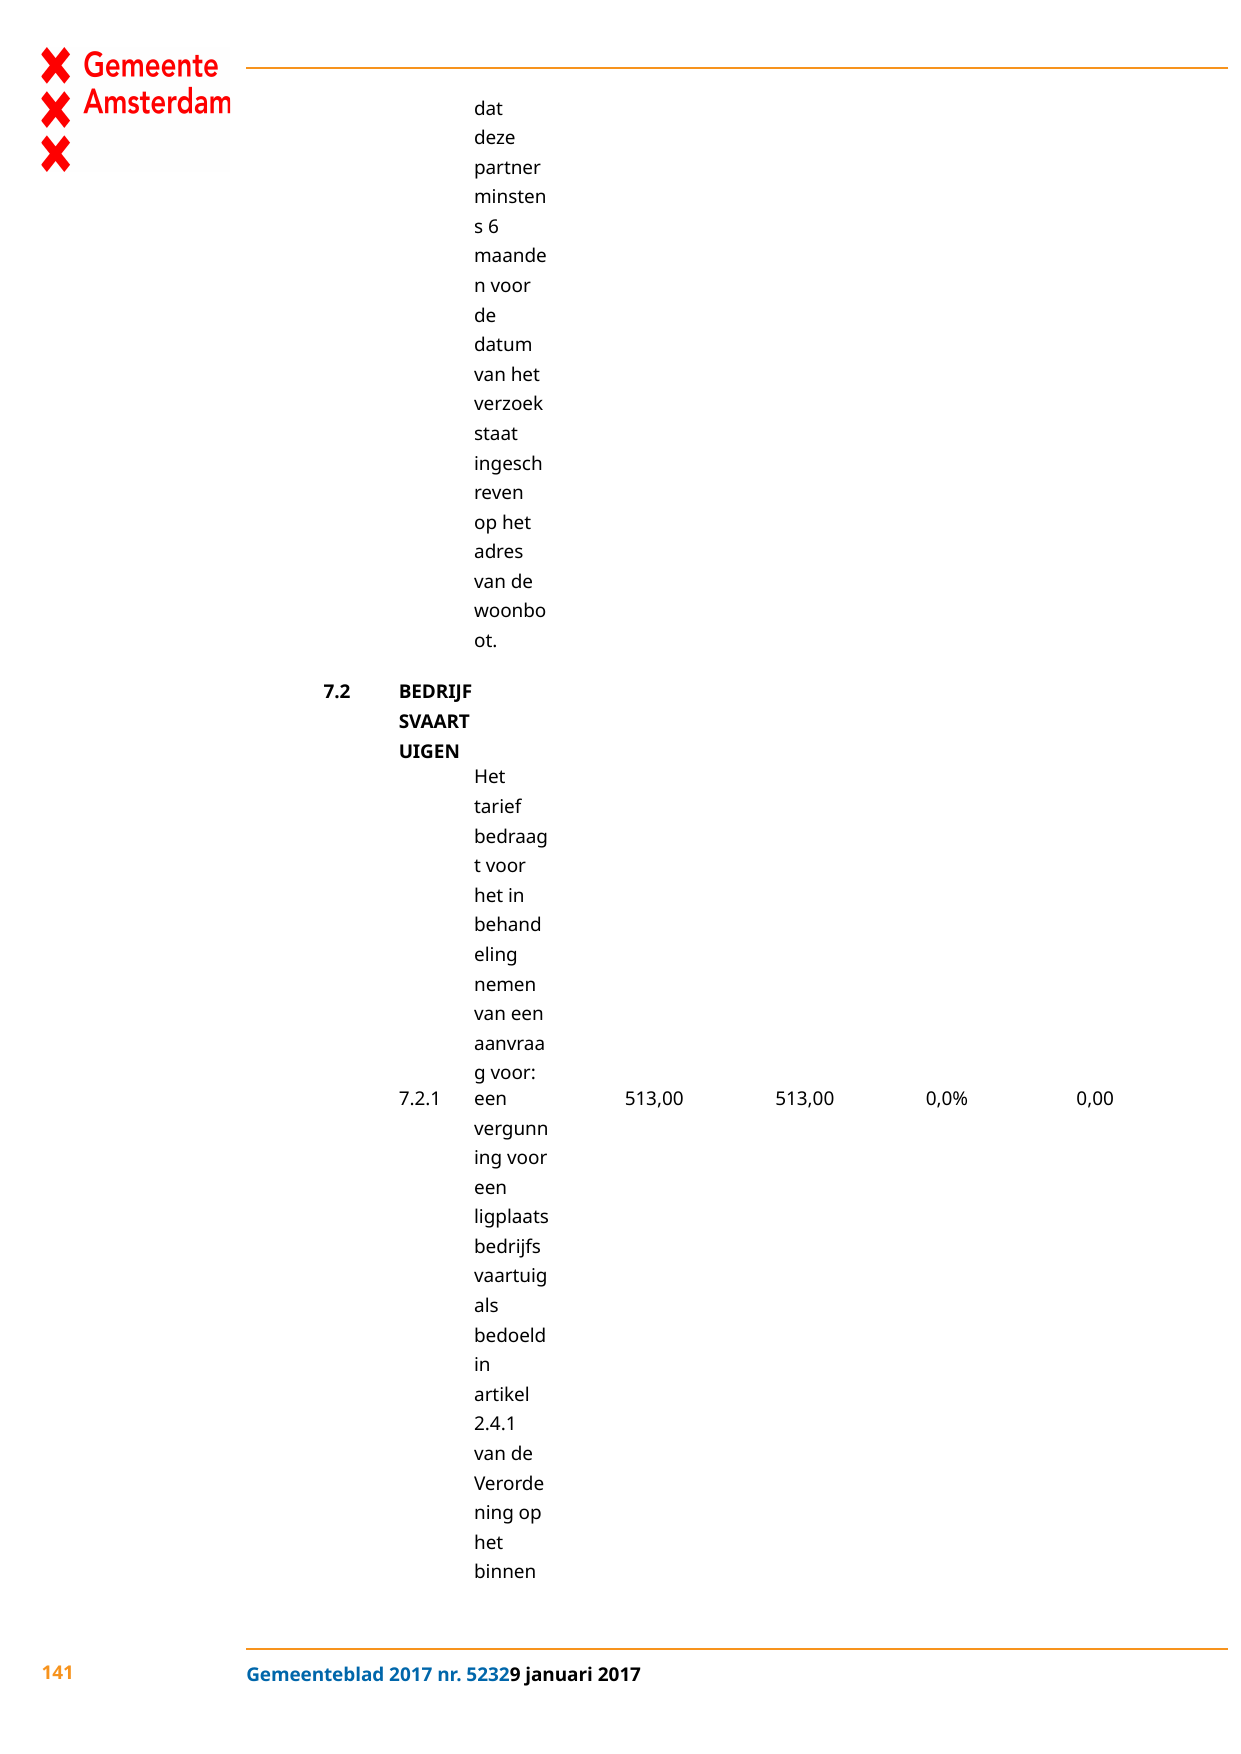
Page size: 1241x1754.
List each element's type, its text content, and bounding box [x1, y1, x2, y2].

table_cell [700, 764, 775, 1085]
table_cell [323, 95, 398, 653]
table_cell [775, 764, 850, 1085]
table_cell dat deze partner minstens 6 maanden voor de datum van het verzoek staat ingeschreven op het adres van de woonboot. [474, 95, 549, 653]
table_cell [625, 95, 700, 653]
table_cell [248, 653, 323, 679]
picture [41, 47, 231, 172]
table_cell [700, 95, 775, 653]
table_cell [625, 764, 700, 1085]
table_cell [700, 653, 775, 679]
table_cell 0,00 [1076, 1085, 1152, 1584]
table_cell [1001, 764, 1076, 1085]
table_cell [1001, 1085, 1076, 1584]
table_cell Het tarief bedraagt voor het in behandeling nemen van een aanvraag voor: [474, 764, 549, 1085]
table_cell [926, 95, 1001, 653]
table_cell 7.2 [323, 679, 398, 764]
table_cell [549, 764, 624, 1085]
table_cell [775, 95, 850, 653]
table_cell BEDRIJFSVAARTUIGEN [399, 679, 474, 764]
table_cell 7.2.1 [399, 1085, 474, 1584]
table_cell [926, 764, 1001, 1085]
table_cell [1001, 95, 1076, 653]
table_cell [399, 764, 474, 1085]
table_cell 513,00 [625, 1085, 700, 1584]
table_cell [323, 653, 398, 679]
table_cell [248, 764, 323, 1085]
table_cell [1076, 653, 1152, 679]
table_cell [775, 679, 850, 764]
table_cell [850, 653, 926, 679]
table_cell [700, 679, 775, 764]
table_cell [1076, 764, 1152, 1085]
table_cell [474, 679, 549, 764]
table_cell [549, 679, 624, 764]
table_cell [1001, 653, 1076, 679]
table_cell [850, 1085, 926, 1584]
table_cell [549, 95, 624, 653]
table_cell een vergunning voor een ligplaats bedrijfsvaartuig als bedoeld in artikel 2.4.1 van de Verordening op het binnen [474, 1085, 549, 1584]
table_cell [399, 653, 474, 679]
table_cell [850, 679, 926, 764]
table_cell [625, 679, 700, 764]
table_cell [549, 1085, 624, 1584]
table_cell [549, 653, 624, 679]
table_cell [850, 764, 926, 1085]
table_cell [474, 653, 549, 679]
table_cell [775, 653, 850, 679]
table_cell 513,00 [775, 1085, 850, 1584]
table_cell [248, 95, 323, 653]
table_cell [248, 1085, 323, 1584]
table_cell [700, 1085, 775, 1584]
table_cell 0,0% [926, 1085, 1001, 1584]
table_cell [926, 653, 1001, 679]
table_cell [248, 679, 323, 764]
table_cell [323, 1085, 398, 1584]
table_cell [625, 653, 700, 679]
table_cell [926, 679, 1001, 764]
table_cell [1076, 95, 1152, 653]
table_cell [323, 764, 398, 1085]
table_cell [399, 95, 474, 653]
table_cell [1076, 679, 1152, 764]
table_cell [850, 95, 926, 653]
table_cell [1001, 679, 1076, 764]
